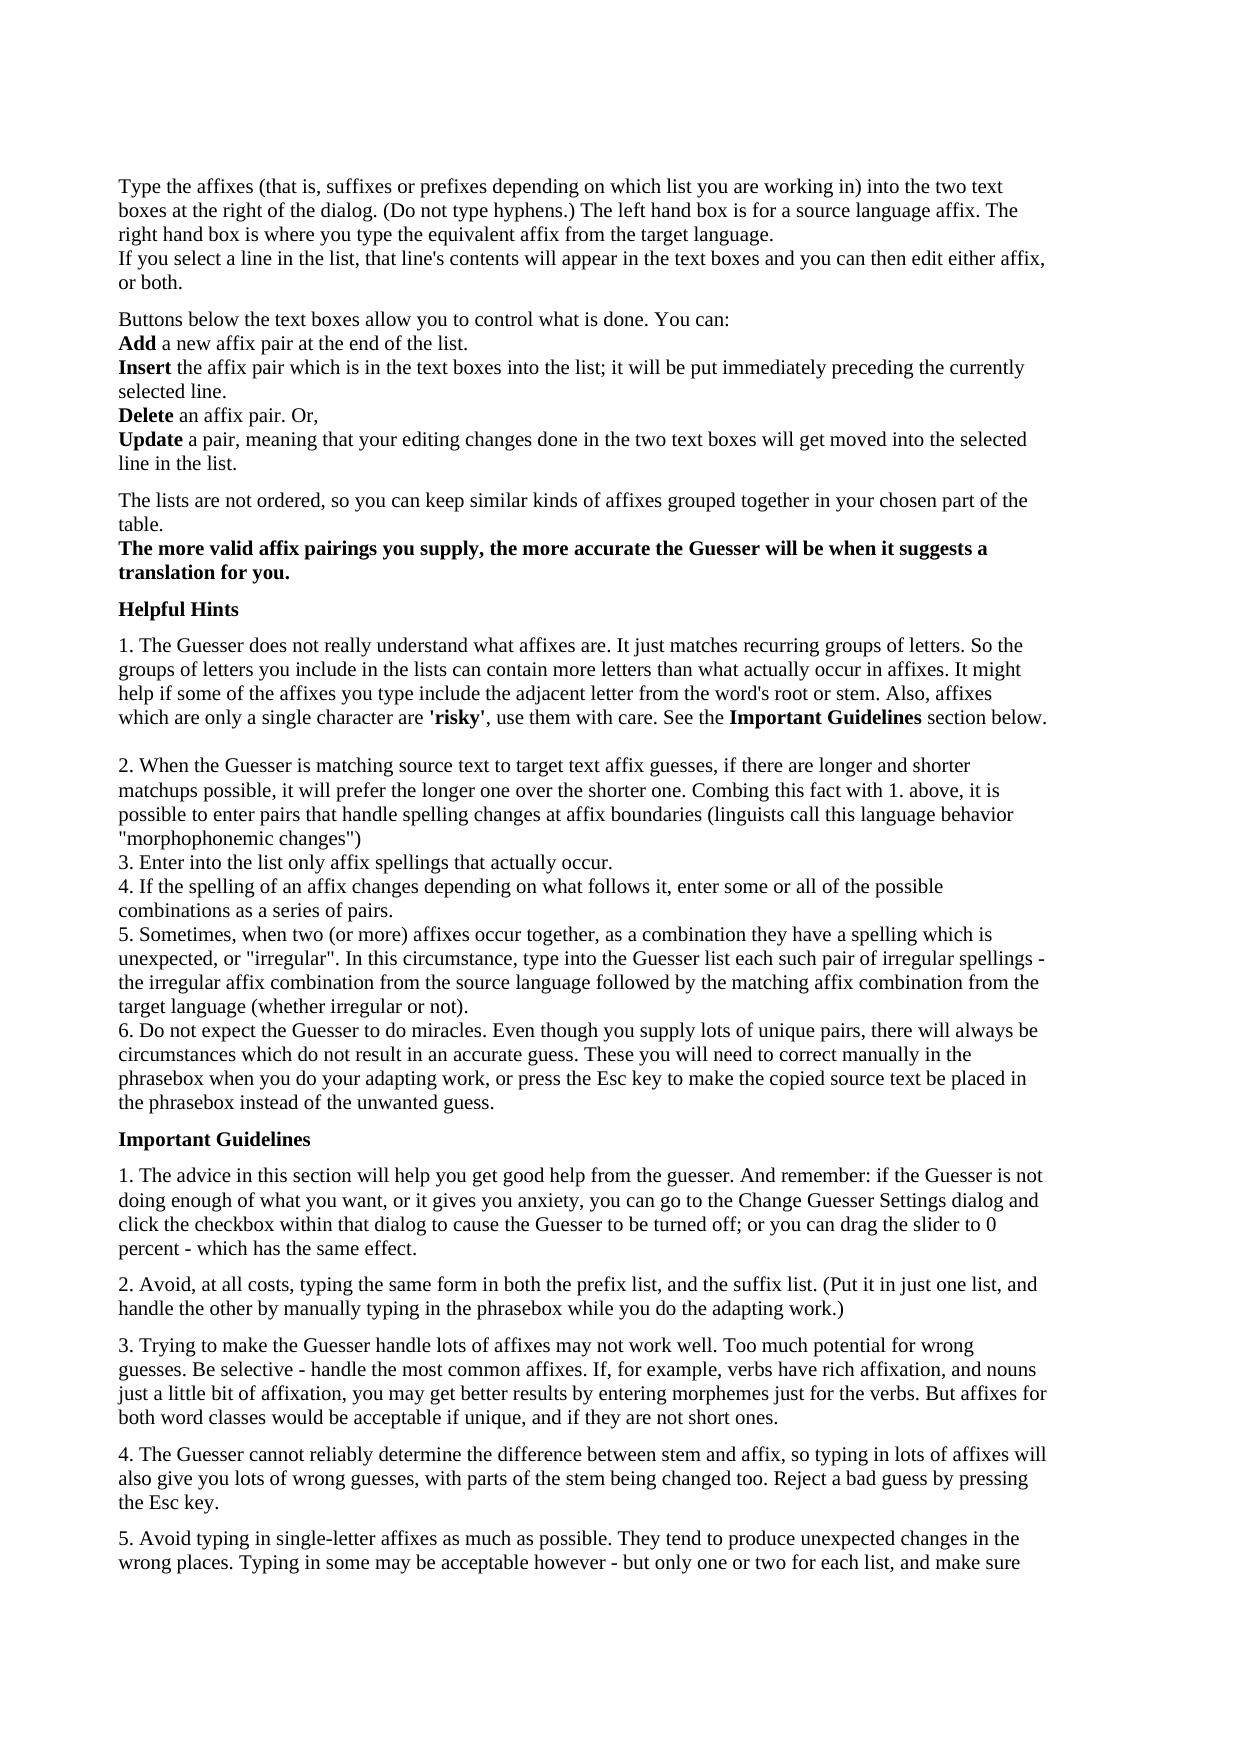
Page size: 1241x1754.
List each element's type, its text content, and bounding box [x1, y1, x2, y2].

text 5. Avoid typing in single-letter affixes as much as possible. They tend to produce unexpected changes in the wrong places. Typing in some may be acceptable however - but only one or two for each list, and make sure [118, 1526, 1048, 1574]
text Helpful Hints [118, 597, 1048, 621]
text Type the affixes (that is, suffixes or prefixes depending on which list you are working in) into the two text boxes at the right of the dialog. (Do not type hyphens.) The left hand box is for a source language affix. The right hand box is where you type the equivalent affix from the target language. If you select a line in the list, that line's contents will appear in the text boxes and you can then edit either affix, or both. [118, 174, 1048, 294]
text 1. The advice in this section will help you get good help from the guesser. And remember: if the Guesser is not doing enough of what you want, or it gives you anxiety, you can go to the Change Guesser Settings dialog and click the checkbox within that dialog to cause the Guesser to be turned off; or you can drag the slider to 0 percent - which has the same effect. [118, 1163, 1048, 1260]
text Important Guidelines [118, 1127, 1048, 1151]
text 3. Trying to make the Guesser handle lots of affixes may not work well. Too much potential for wrong guesses. Be selective - handle the most common affixes. If, for example, verbs have rich affixation, and nouns just a little bit of affixation, you may get better results by entering morphemes just for the verbs. But affixes for both word classes would be acceptable if unique, and if they are not short ones. [118, 1333, 1048, 1429]
text 2. Avoid, at all costs, typing the same form in both the prefix list, and the suffix list. (Put it in just one list, and handle the other by manually typing in the phrasebox while you do the adapting work.) [118, 1272, 1048, 1320]
text 4. The Guesser cannot reliably determine the difference between stem and affix, so typing in lots of affixes will also give you lots of wrong guesses, with parts of the stem being changed too. Reject a bad guess by pressing the Esc key. [118, 1442, 1048, 1514]
text 1. The Guesser does not really understand what affixes are. It just matches recurring groups of letters. So the groups of letters you include in the lists can contain more letters than what actually occur in affixes. It might help if some of the affixes you type include the adjacent letter from the word's root or stem. Also, affixes which are only a single character are 'risky', use them with care. See the Important Guidelines section below. 2. When the Guesser is matching source text to target text affix guesses, if there are longer and shorter matchups possible, it will prefer the longer one over the shorter one. Combing this fact with 1. above, it is possible to enter pairs that handle spelling changes at affix boundaries (linguists call this language behavior "morphophonemic changes") 3. Enter into the list only affix spellings that actually occur. 4. If the spelling of an affix changes depending on what follows it, enter some or all of the possible combinations as a series of pairs. 5. Sometimes, when two (or more) affixes occur together, as a combination they have a spelling which is unexpected, or "irregular". In this circumstance, type into the Guesser list each such pair of irregular spellings - the irregular affix combination from the source language followed by the matching affix combination from the target language (whether irregular or not). 6. Do not expect the Guesser to do miracles. Even though you supply lots of unique pairs, there will always be circumstances which do not result in an accurate guess. These you will need to correct manually in the phrasebox when you do your adapting work, or press the Esc key to make the copied source text be placed in the phrasebox instead of the unwanted guess. [118, 633, 1048, 1114]
text Buttons below the text boxes allow you to control what is done. You can: Add a new affix pair at the end of the list. Insert the affix pair which is in the text boxes into the list; it will be put immediately preceding the currently selected line. Delete an affix pair. Or, Update a pair, meaning that your editing changes done in the two text boxes will get moved into the selected line in the list. [118, 307, 1048, 475]
text The lists are not ordered, so you can keep similar kinds of affixes grouped together in your chosen part of the table. The more valid affix pairings you supply, the more accurate the Guesser will be when it suggests a translation for you. [118, 488, 1048, 584]
